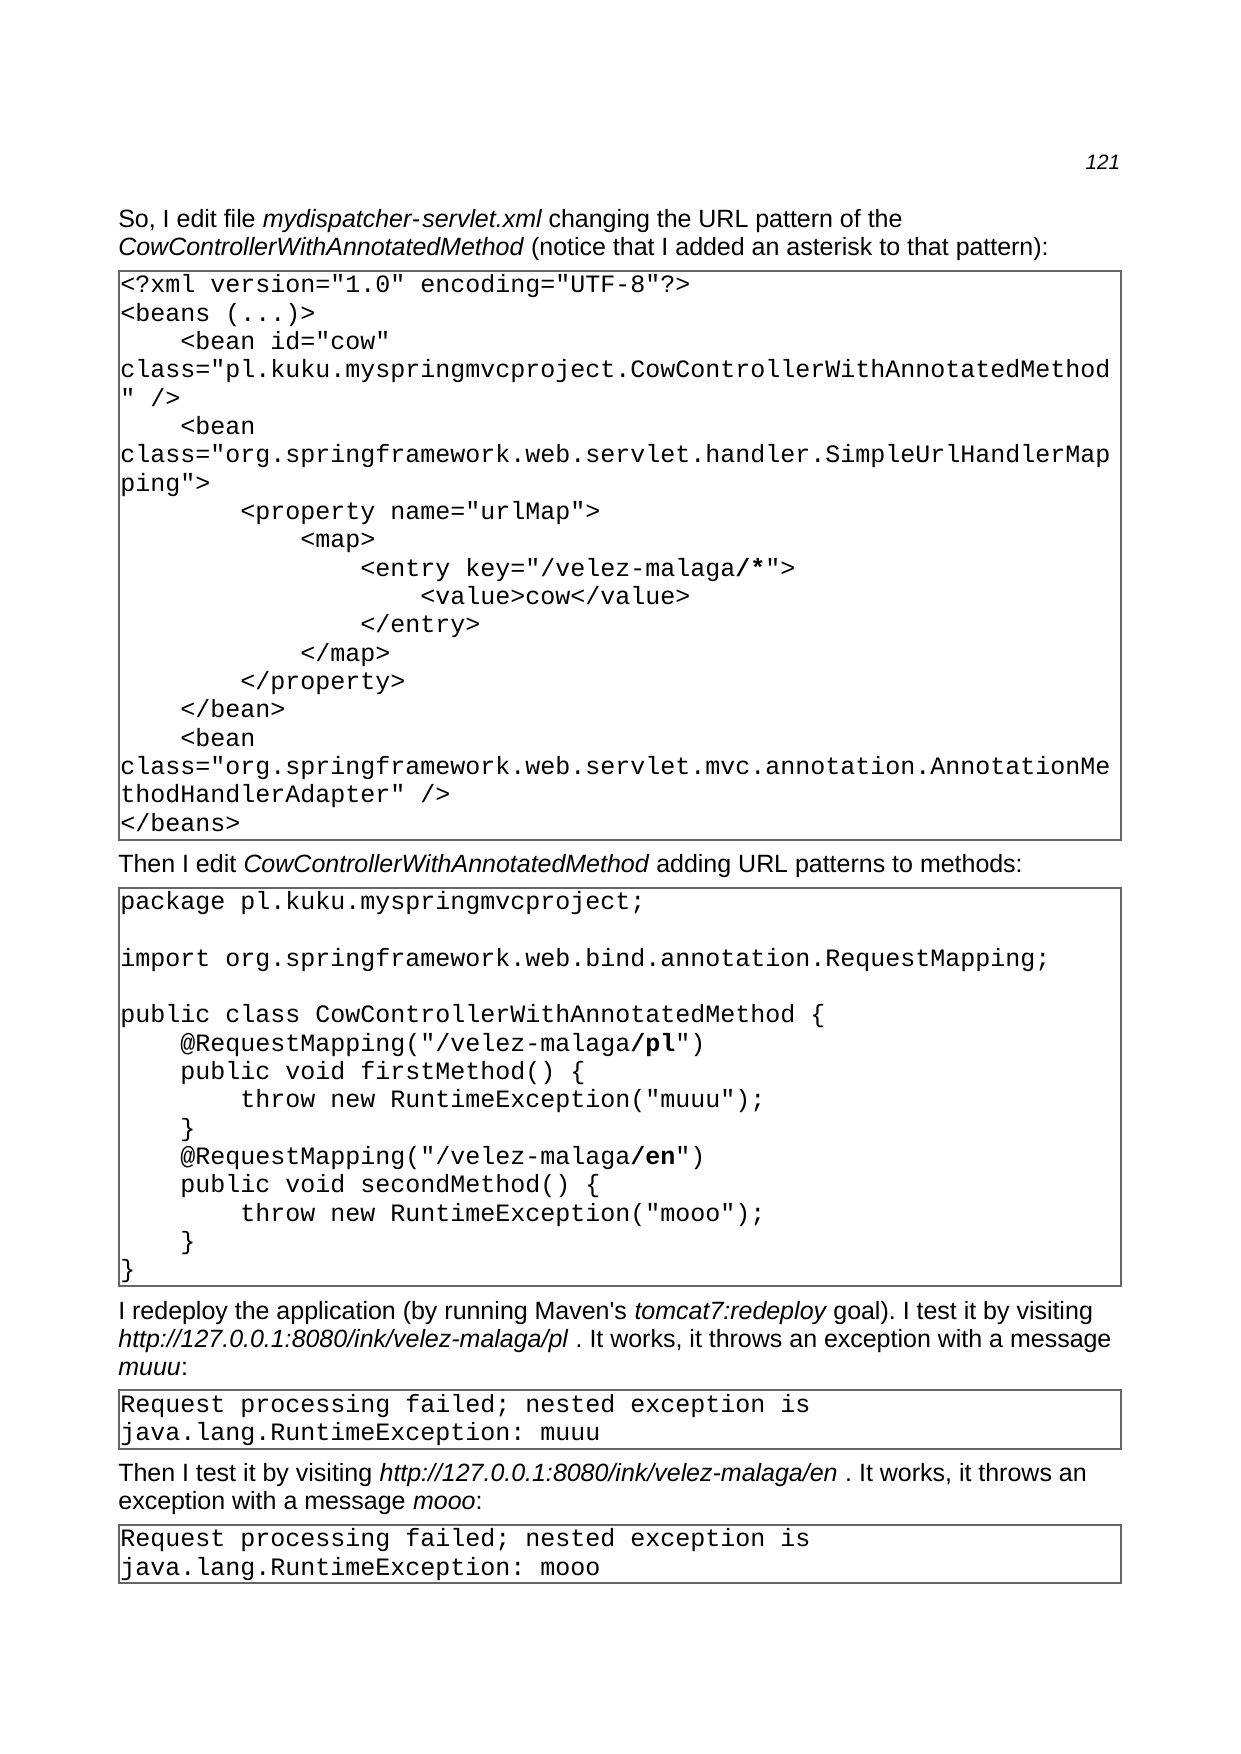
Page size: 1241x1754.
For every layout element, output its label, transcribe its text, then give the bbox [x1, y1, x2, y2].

text @RequestMapping("/velez-malaga/pl") [120, 1028, 1120, 1057]
text } [120, 1227, 1120, 1255]
text public void secondMethod() { [120, 1170, 1120, 1198]
text import org.springframework.web.bind.annotation.RequestMapping; [120, 943, 1120, 974]
text I redeploy the application (by running Maven's tomcat7:redeploy goal). I test it by visiting http://127.0.0.1:8080/ink/velez-malaga/pl . It works, it throws an exception with a message muuu: [118, 1296, 1122, 1380]
text public void firstMethod() { [120, 1057, 1120, 1085]
text Request processing failed; nested exception is java.lang.RuntimeException: mooo [120, 1526, 1120, 1582]
text } [120, 1113, 1120, 1142]
text </bean> [120, 695, 1120, 723]
text </beans> [120, 808, 1120, 839]
text </entry> [120, 610, 1120, 638]
text <bean class="org.springframework.web.servlet.handler.SimpleUrlHandlerMapping"> [120, 412, 1120, 497]
text <bean class="org.springframework.web.servlet.mvc.annotation.AnnotationMethodHandlerAdapter" /> [120, 723, 1120, 808]
text So, I edit file mydispatcher‑servlet.xml changing the URL pattern of the CowControllerWithAnnotatedMethod (notice that I added an asterisk to that pattern): [118, 205, 1122, 261]
text Request processing failed; nested exception is java.lang.RuntimeException: muuu [120, 1391, 1120, 1448]
text } [120, 1255, 1120, 1285]
text throw new RuntimeException("muuu"); [120, 1085, 1120, 1113]
text Then I test it by visiting http://127.0.0.1:8080/ink/velez-malaga/en . It works, it throws an exception with a message mooo: [118, 1459, 1122, 1515]
text <map> [120, 525, 1120, 553]
text </property> [120, 667, 1120, 695]
text public class CowControllerWithAnnotatedMethod { [120, 1000, 1120, 1028]
text </map> [120, 638, 1120, 667]
text <beans (...)> [120, 298, 1120, 327]
text <property name="urlMap"> [120, 497, 1120, 525]
text <bean id="cow" class="pl.kuku.myspringmvcproject.CowControllerWithAnnotatedMethod" /> [120, 327, 1120, 412]
text <?xml version="1.0" encoding="UTF-8"?> [120, 272, 1120, 298]
text @RequestMapping("/velez-malaga/en") [120, 1142, 1120, 1170]
text Then I edit CowControllerWithAnnotatedMethod adding URL patterns to methods: [118, 850, 1122, 878]
text <entry key="/velez-malaga/*"> [120, 553, 1120, 582]
text throw new RuntimeException("mooo"); [120, 1198, 1120, 1227]
text package pl.kuku.myspringmvcproject; [120, 889, 1120, 917]
text <value>cow</value> [120, 582, 1120, 610]
